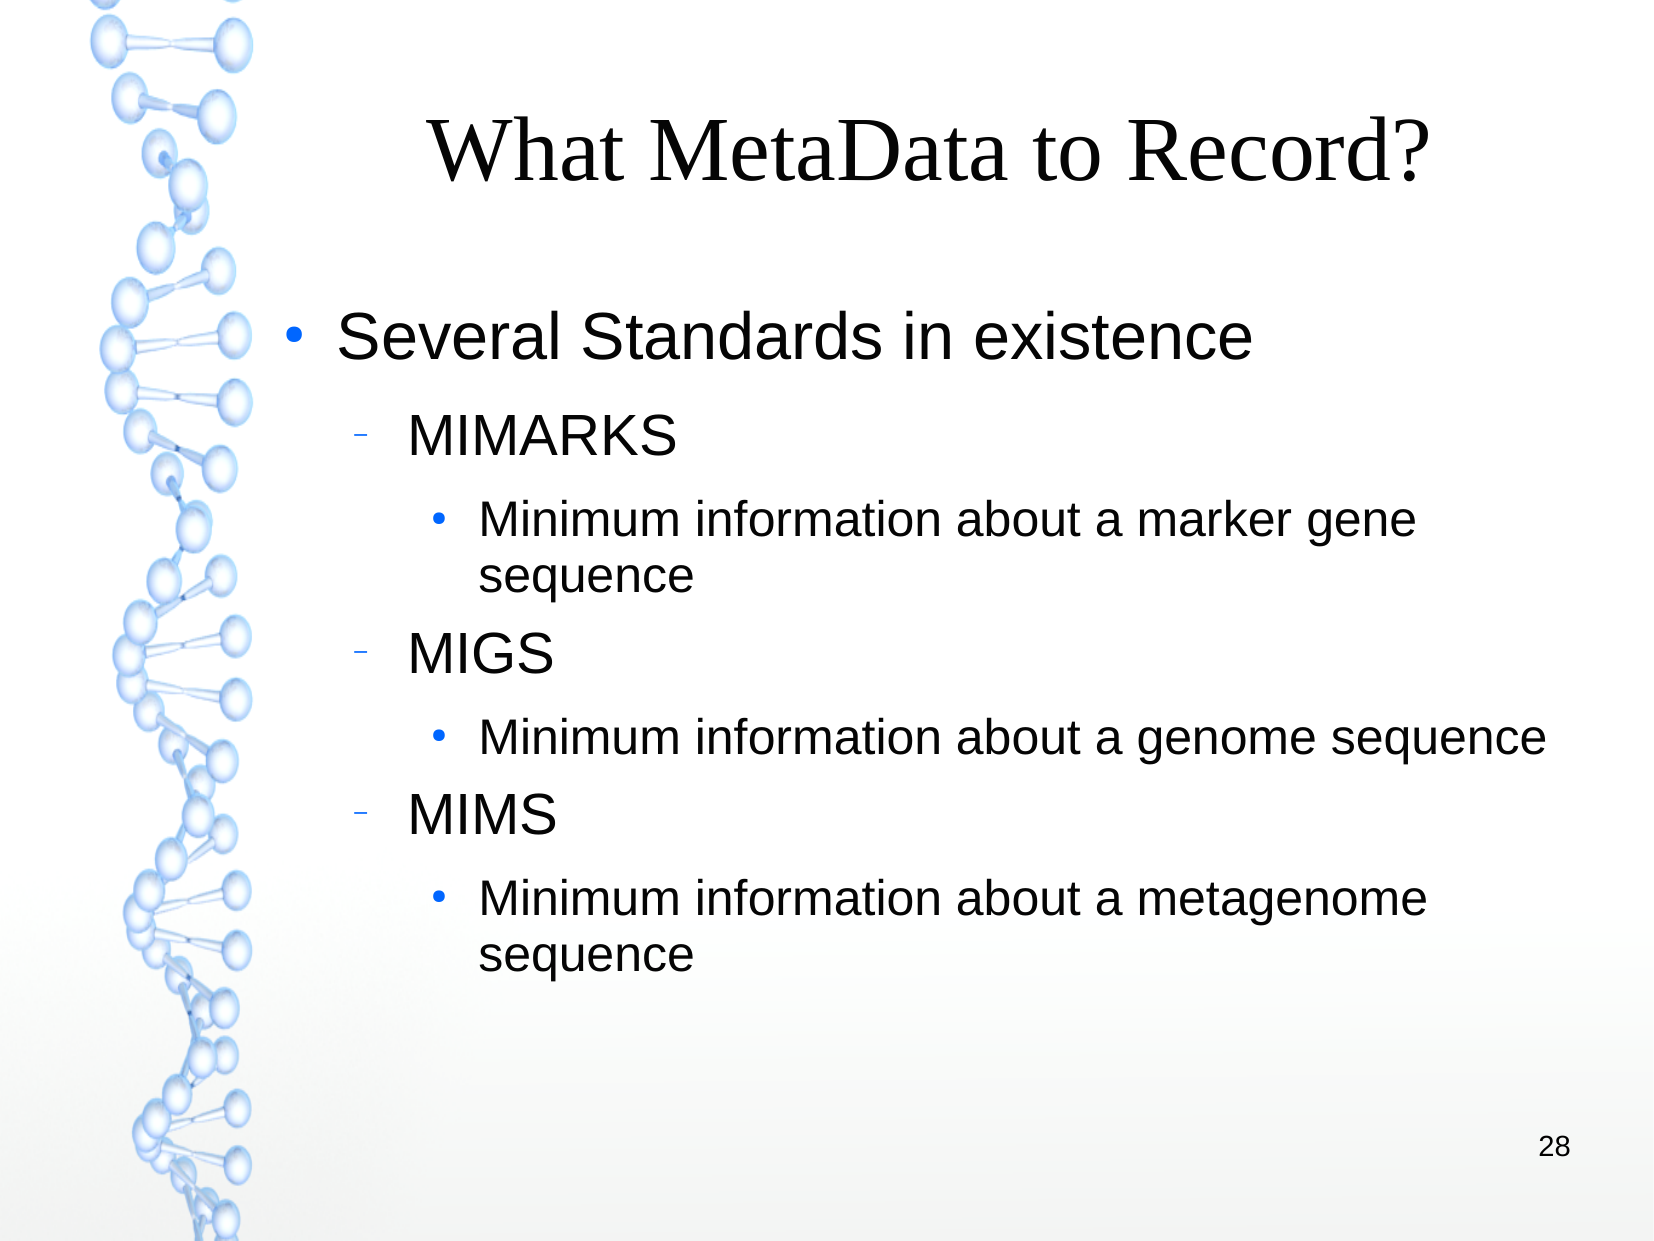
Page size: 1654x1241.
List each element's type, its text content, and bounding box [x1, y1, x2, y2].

title What MetaData to Record? [265, 47, 1595, 252]
list Several Standards in existence MIMARKS Minimum information about a marker gene sequence MIGS Minimum information about a genome sequence MIMS Minimum information about a metagenome sequence [265, 299, 1595, 1019]
picture [0, 0, 1654, 1241]
